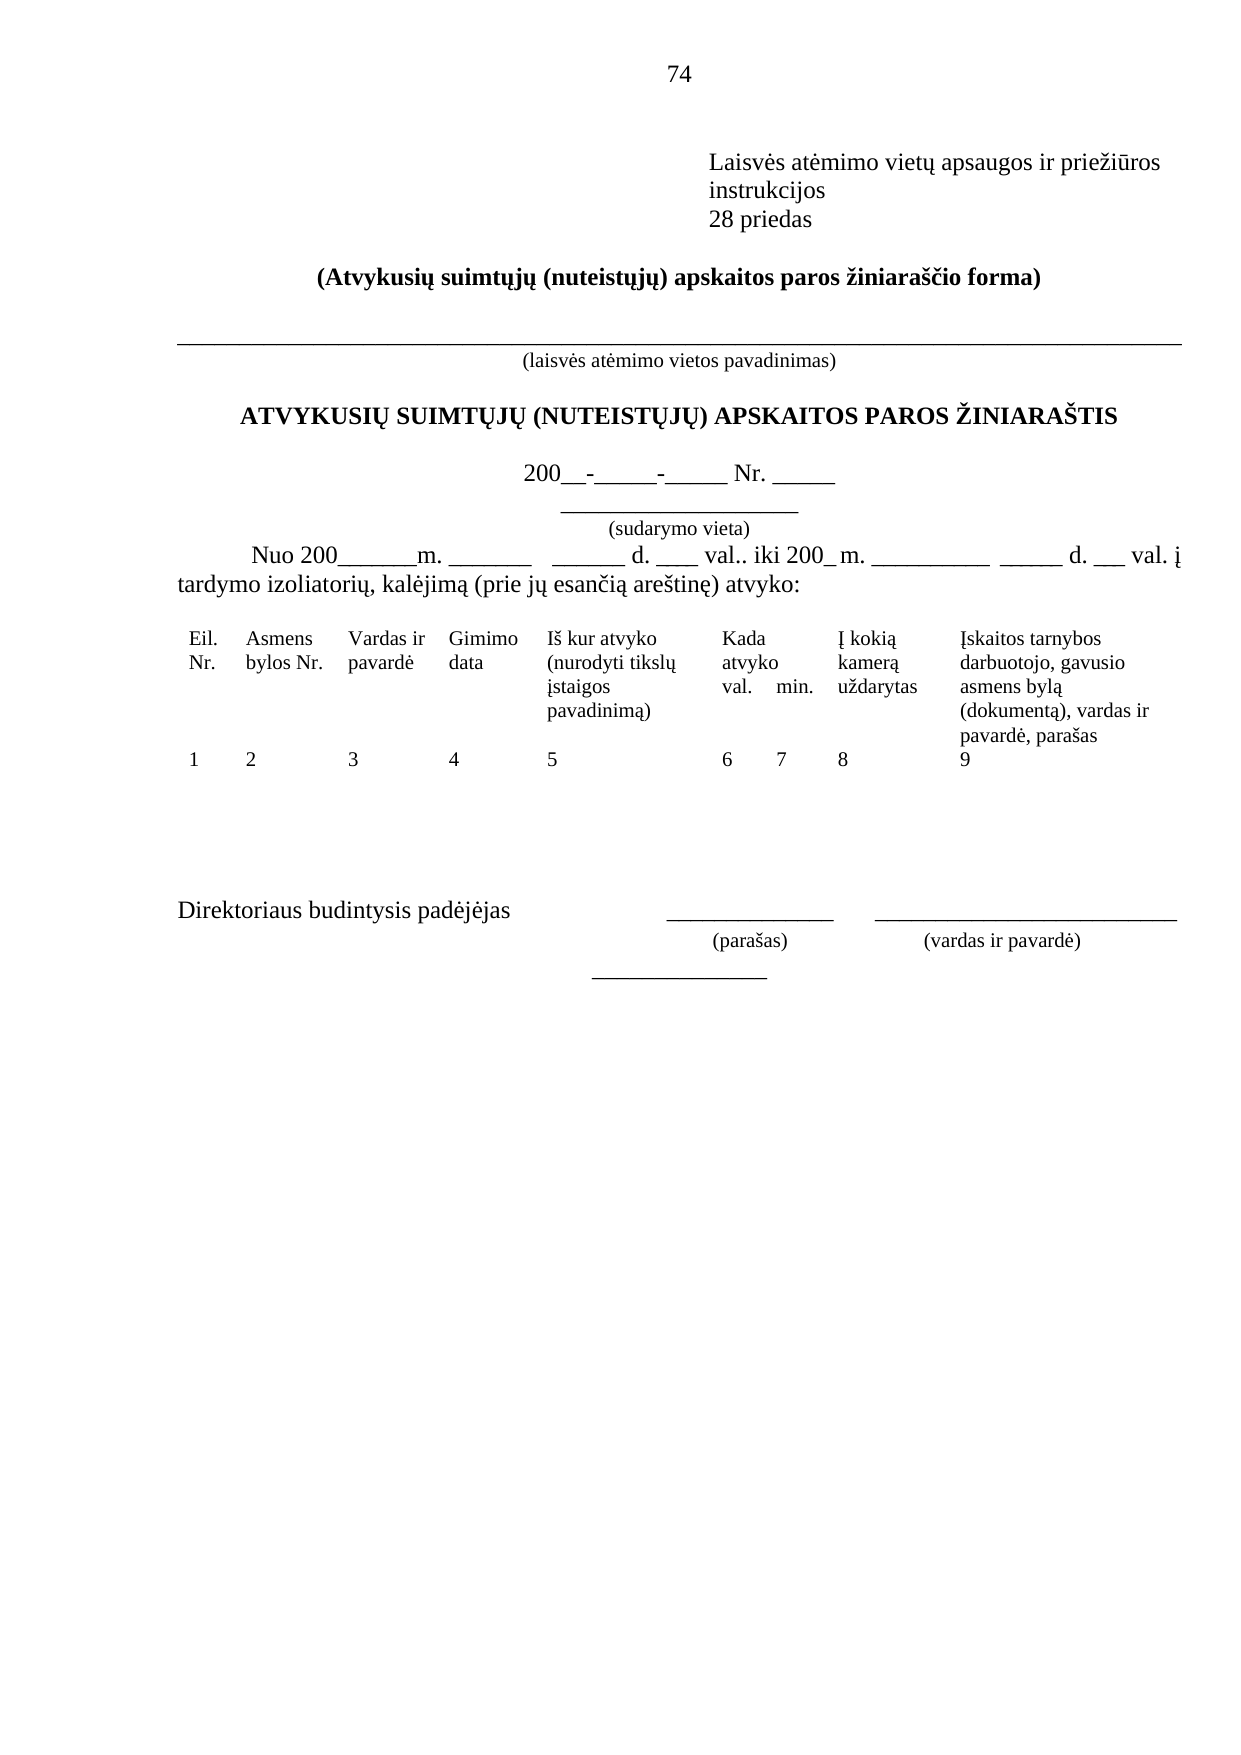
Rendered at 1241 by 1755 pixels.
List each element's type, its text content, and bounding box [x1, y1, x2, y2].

text (sudarymo vieta) [177, 516, 1181, 540]
table_cell [337, 795, 437, 819]
table_cell [337, 771, 437, 795]
table_cell [949, 771, 1181, 795]
table_cell [234, 819, 337, 843]
table_header Asmens bylos Nr. [234, 626, 337, 747]
text ATVYKUSIŲ SUIMTŲJŲ (NUTEISTŲJŲ) APSKAITOS PAROS ŽINIARAŠTIS [177, 401, 1181, 430]
table_cell [337, 843, 437, 867]
text Nuo 200 m. d. val.. iki 200 m. d. val. į [177, 540, 1181, 569]
table_cell [234, 771, 337, 795]
table_cell 7 [765, 747, 826, 771]
table_cell [711, 771, 765, 795]
table_cell [711, 843, 765, 867]
table_cell [826, 795, 948, 819]
table_cell [177, 795, 234, 819]
table_cell 6 [711, 747, 765, 771]
table_cell [536, 843, 711, 867]
text (parašas) (vardas ir pavardė) [177, 924, 1181, 953]
text Direktoriaus budintysis padėjėjas [177, 896, 1181, 924]
table_cell [234, 843, 337, 867]
table_cell [949, 843, 1181, 867]
table_header Įskaitos tarnybos darbuotojo, gavusio asmens bylą (dokumentą), vardas ir pavardė, parašas [949, 626, 1181, 747]
text (laisvės atėmimo vietos pavadinimas) [177, 348, 1181, 372]
table_cell [765, 819, 826, 843]
table_cell [711, 819, 765, 843]
table_cell [765, 795, 826, 819]
text (Atvykusių suimtųjų (nuteistųjų) apskaitos paros žiniaraščio forma) [177, 262, 1181, 291]
text tardymo izoliatorių, kalėjimą (prie jų esančią areštinę) atvyko: [177, 569, 1181, 597]
table_header Kada atvyko [711, 626, 826, 674]
text ______________ [177, 953, 1181, 982]
table_header Iš kur atvyko (nurodyti tikslų įstaigos pavadinimą) [536, 626, 711, 747]
text 200__-_____-_____ Nr. _____ [177, 458, 1181, 487]
table_cell [765, 843, 826, 867]
table_cell [826, 771, 948, 795]
table_cell [765, 771, 826, 795]
text 28 priedas [177, 204, 1181, 233]
table_cell [536, 819, 711, 843]
table_cell 9 [949, 747, 1181, 771]
table_cell 5 [536, 747, 711, 771]
table_cell 8 [826, 747, 948, 771]
table_cell [711, 795, 765, 819]
table_header Eil. Nr. [177, 626, 234, 747]
table_header Gimimo data [438, 626, 536, 747]
table_cell [536, 795, 711, 819]
table_cell [438, 819, 536, 843]
table_cell [234, 795, 337, 819]
table_cell [438, 771, 536, 795]
table_cell 3 [337, 747, 437, 771]
table_cell [177, 771, 234, 795]
table_cell [177, 819, 234, 843]
text ___________________ [177, 487, 1181, 516]
table_cell [337, 819, 437, 843]
table_cell [438, 795, 536, 819]
table_cell [536, 771, 711, 795]
text Laisvės atėmimo vietų apsaugos ir priežiūros [177, 147, 1181, 176]
table_cell min. [765, 674, 826, 747]
table_header Vardas ir pavardė [337, 626, 437, 747]
text instrukcijos [177, 176, 1181, 204]
table_cell [177, 843, 234, 867]
table_cell [949, 819, 1181, 843]
table_header Į kokią kamerą uždarytas [826, 626, 948, 747]
table_cell 4 [438, 747, 536, 771]
table_cell [438, 843, 536, 867]
table_cell val. [711, 674, 765, 747]
table_cell [826, 819, 948, 843]
table_cell [826, 843, 948, 867]
table_cell 2 [234, 747, 337, 771]
table_cell 1 [177, 747, 234, 771]
table_cell [949, 795, 1181, 819]
